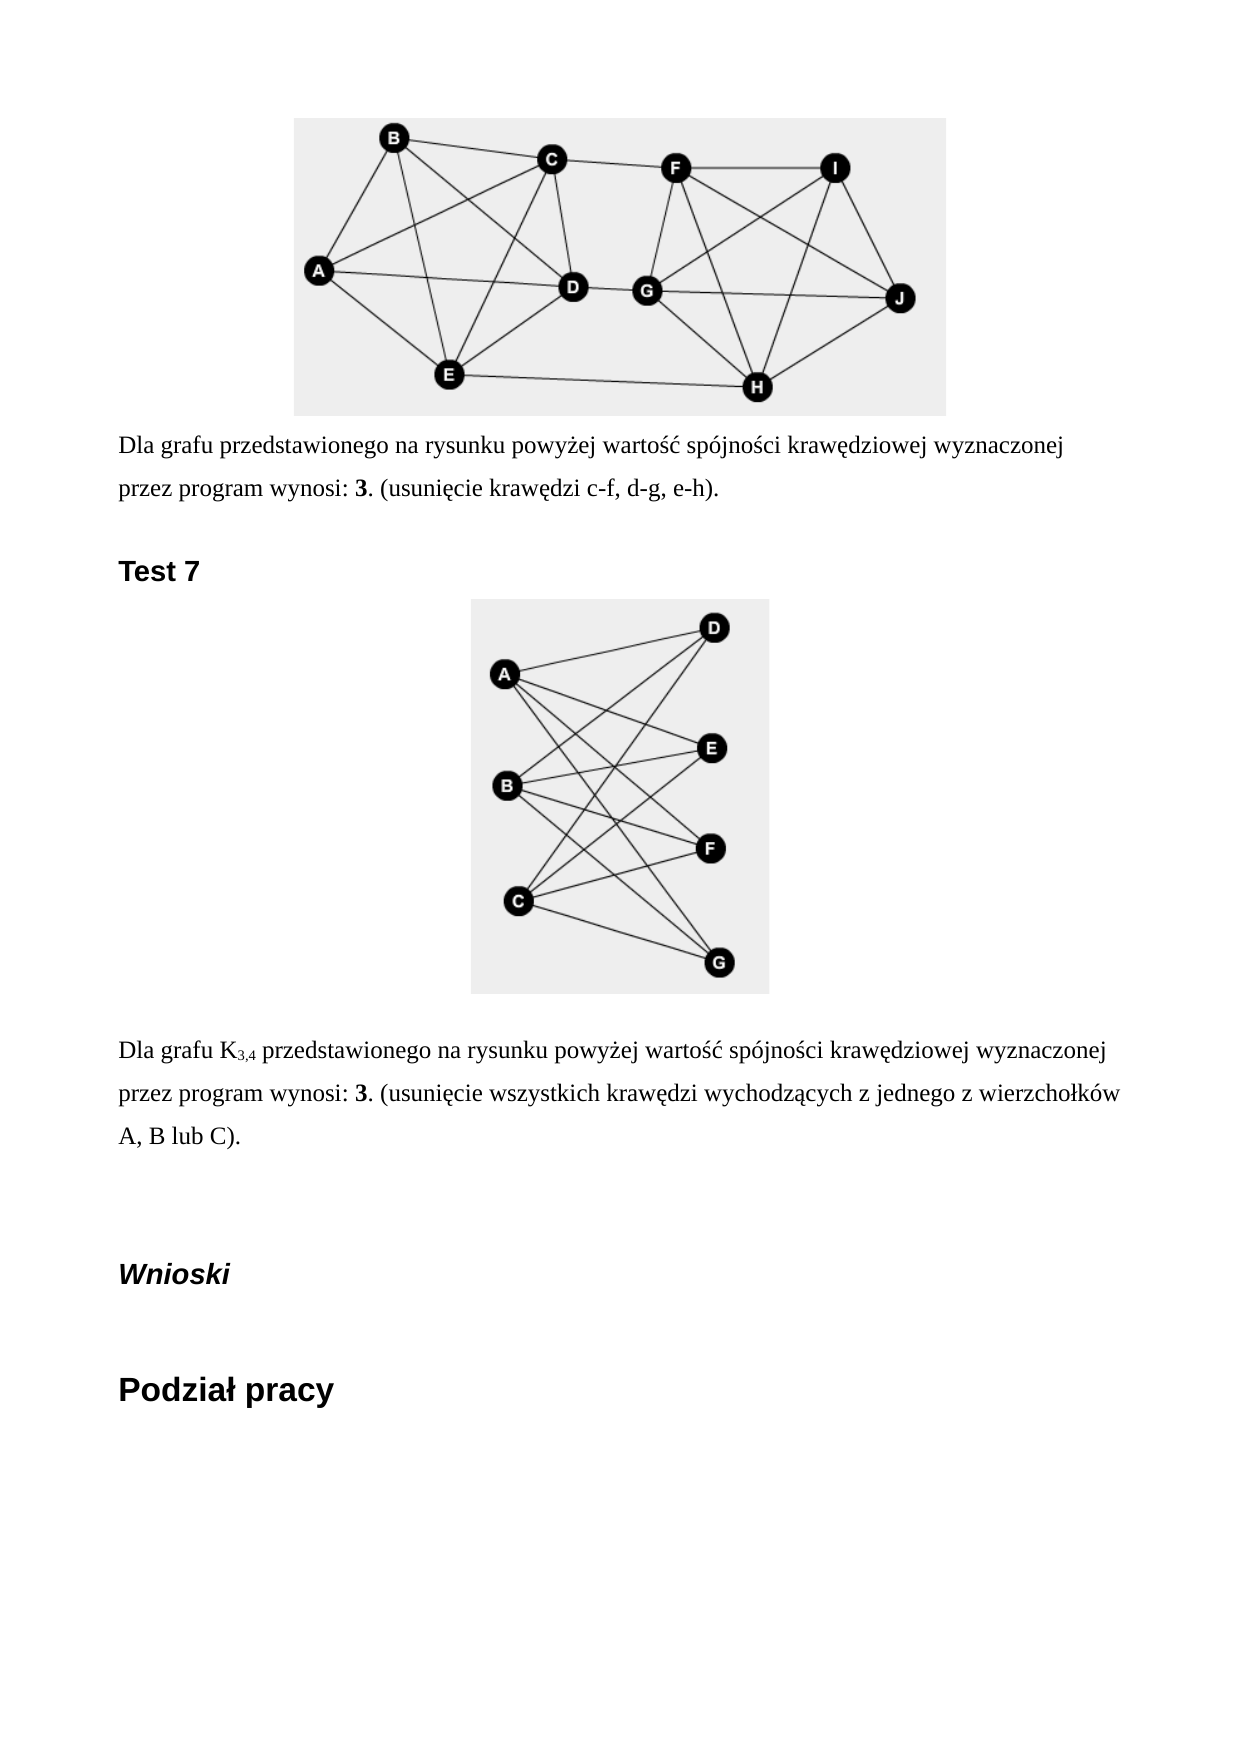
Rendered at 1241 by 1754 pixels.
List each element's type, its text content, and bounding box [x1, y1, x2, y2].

subtitle Test 7 [118, 554, 1122, 587]
subtitle Wnioski [118, 1257, 1122, 1291]
text Dla grafu K3,4 przedstawionego na rysunku powyżej wartość spójności krawędziowej wyznaczonej przez program wynosi: 3. (usunięcie wszystkich krawędzi wychodzących z jednego z wierzchołków A, B lub C). [118, 1035, 1122, 1150]
subtitle Podział pracy [118, 1369, 1122, 1408]
picture [470, 599, 770, 994]
picture [293, 118, 947, 416]
text Dla grafu przedstawionego na rysunku powyżej wartość spójności krawędziowej wyznaczonej przez program wynosi: 3. (usunięcie krawędzi c-f, d-g, e-h). [118, 416, 1122, 502]
